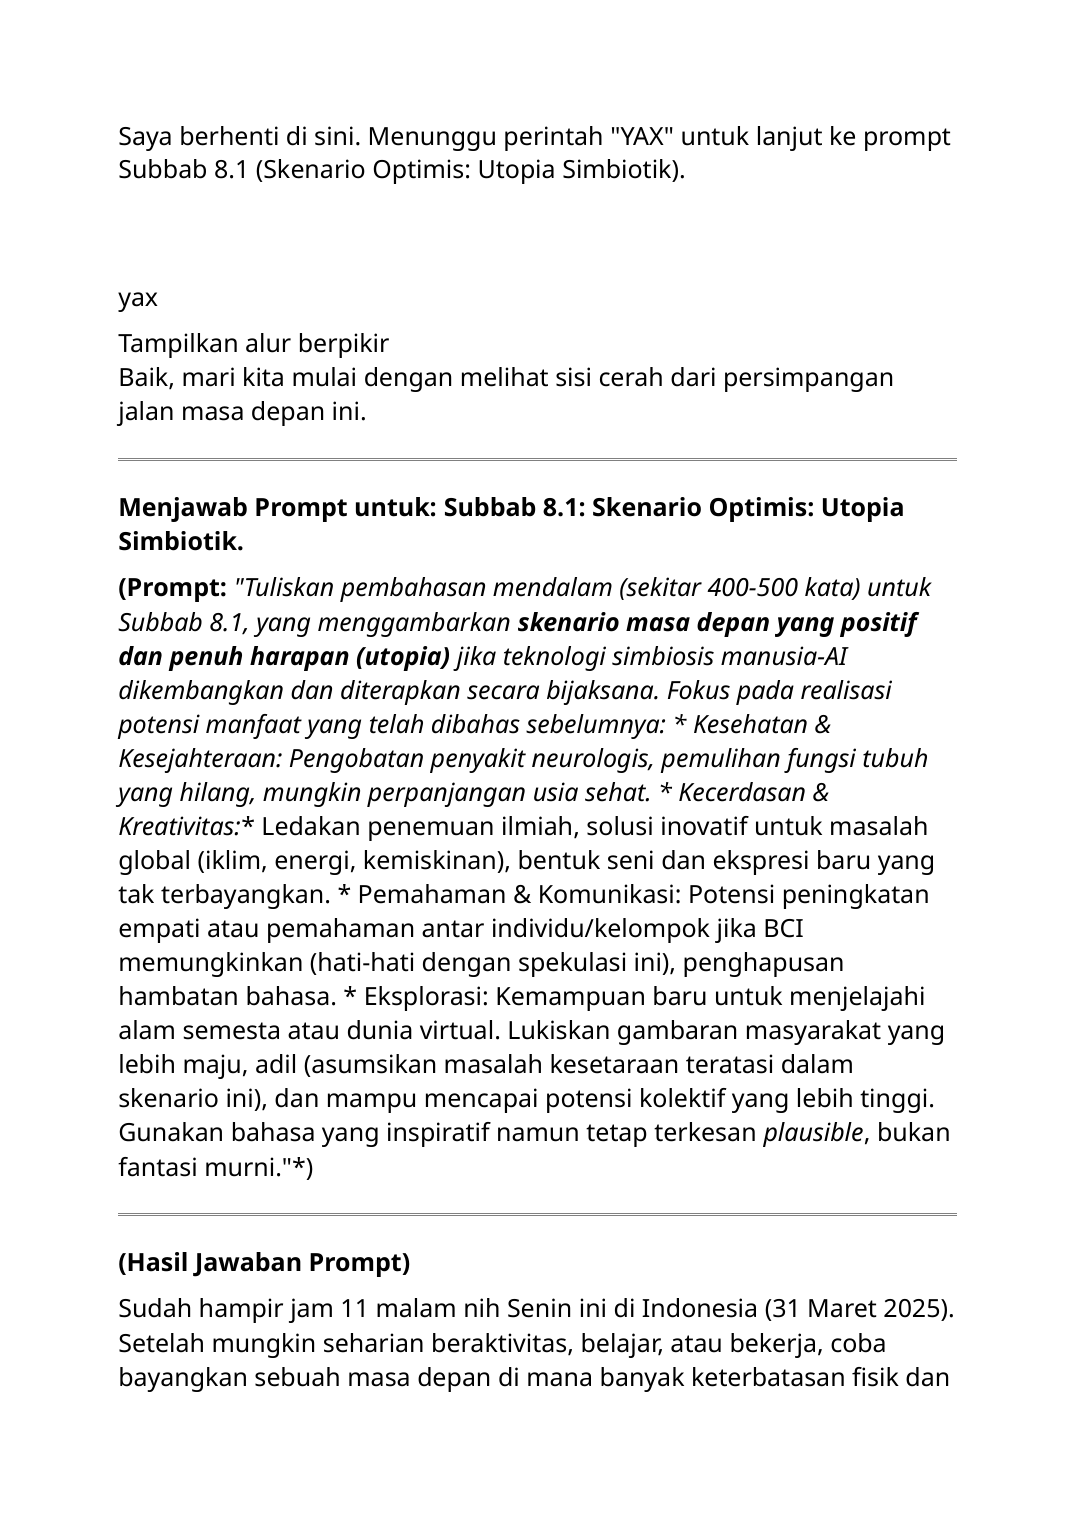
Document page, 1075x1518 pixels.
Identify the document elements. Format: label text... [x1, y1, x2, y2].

text Sudah hampir jam 11 malam nih Senin ini di Indonesia (31 Maret 2025). Setelah mungkin seharian beraktivitas, belajar, atau bekerja, coba bayangkan sebuah masa depan di mana banyak keterbatasan fisik dan [118, 1291, 957, 1393]
text yax [118, 279, 957, 313]
text (Hasil Jawaban Prompt) [118, 1244, 957, 1279]
text Tampilkan alur berpikir [118, 326, 957, 360]
text Saya berhenti di sini. Menunggu perintah "YAX" untuk lanjut ke prompt Subbab 8.1 (Skenario Optimis: Utopia Simbiotik). [118, 118, 957, 186]
text (Prompt: "Tuliskan pembahasan mendalam (sekitar 400-500 kata) untuk Subbab 8.1, yang menggambarkan skenario masa depan yang positif dan penuh harapan (utopia) jika teknologi simbiosis manusia-AI dikembangkan dan diterapkan secara bijaksana. Fokus pada realisasi potensi manfaat yang telah dibahas sebelumnya: * Kesehatan & Kesejahteraan: Pengobatan penyakit neurologis, pemulihan fungsi tubuh yang hilang, mungkin perpanjangan usia sehat. * Kecerdasan & Kreativitas:* Ledakan penemuan ilmiah, solusi inovatif untuk masalah global (iklim, energi, kemiskinan), bentuk seni dan ekspresi baru yang tak terbayangkan. * Pemahaman & Komunikasi: Potensi peningkatan empati atau pemahaman antar individu/kelompok jika BCI memungkinkan (hati-hati dengan spekulasi ini), penghapusan hambatan bahasa. * Eksplorasi: Kemampuan baru untuk menjelajahi alam semesta atau dunia virtual. Lukiskan gambaran masyarakat yang lebih maju, adil (asumsikan masalah kesetaraan teratasi dalam skenario ini), dan mampu mencapai potensi kolektif yang lebih tinggi. Gunakan bahasa yang inspiratif namun tetap terkesan plausible, bukan fantasi murni."*) [118, 570, 957, 1183]
text Menjawab Prompt untuk: Subbab 8.1: Skenario Optimis: Utopia Simbiotik. [118, 489, 957, 558]
text Baik, mari kita mulai dengan melihat sisi cerah dari persimpangan jalan masa depan ini. [118, 360, 957, 428]
